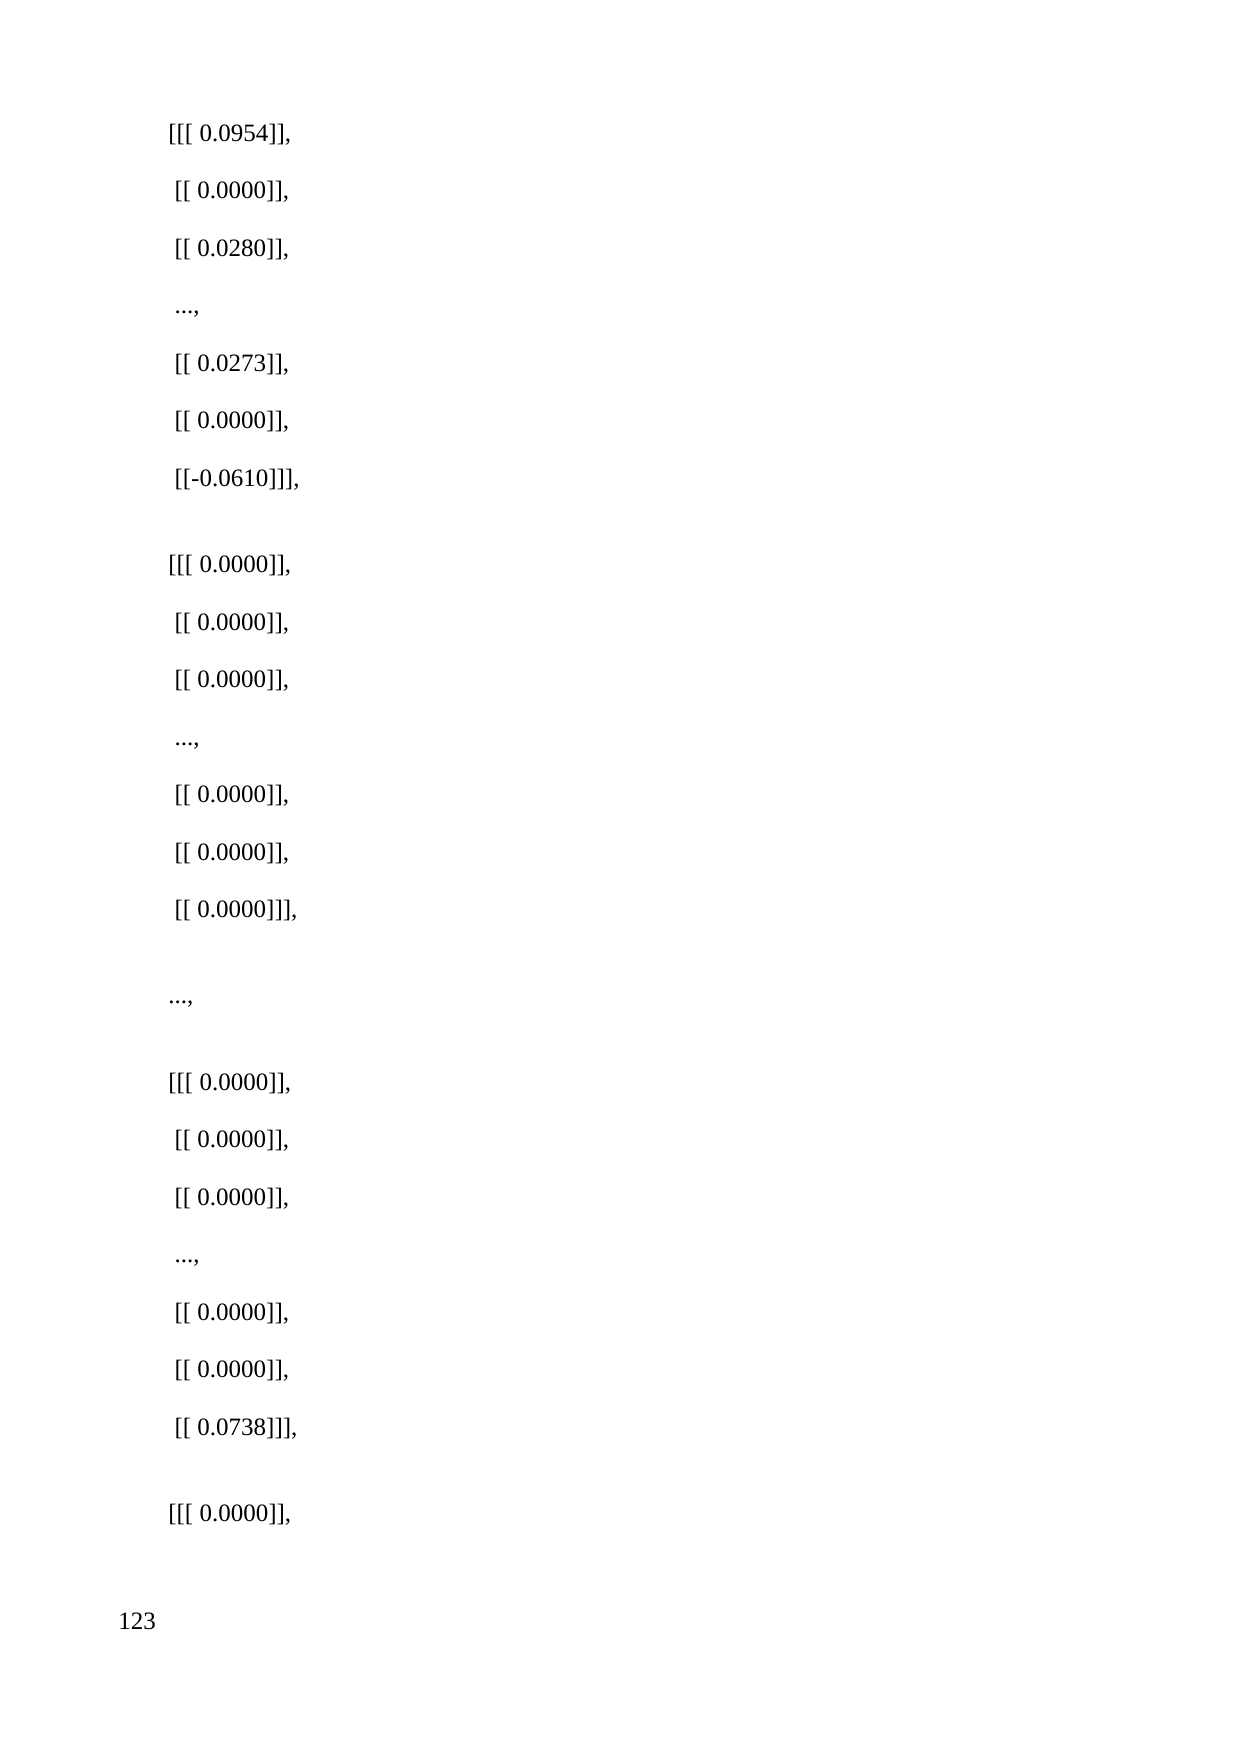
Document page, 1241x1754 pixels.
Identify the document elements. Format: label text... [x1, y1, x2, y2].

text [[ 0.0000]], [118, 1182, 1122, 1211]
text [[-0.0610]]], [118, 463, 1122, 492]
text [[ 0.0000]], [118, 664, 1122, 693]
text ..., [118, 981, 1122, 1009]
text [[ 0.0000]], [118, 176, 1122, 204]
text [[ 0.0738]]], [118, 1412, 1122, 1441]
text [[ 0.0000]]], [118, 894, 1122, 923]
text [[[ 0.0000]], [118, 1067, 1122, 1096]
text [[ 0.0000]], [118, 406, 1122, 434]
text [[ 0.0000]], [118, 1354, 1122, 1383]
text [[ 0.0000]], [118, 837, 1122, 866]
text [[ 0.0000]], [118, 607, 1122, 636]
text [[ 0.0280]], [118, 233, 1122, 262]
text ..., [118, 722, 1122, 751]
text [[[ 0.0000]], [118, 1498, 1122, 1527]
text [[[ 0.0000]], [118, 549, 1122, 578]
text [[ 0.0273]], [118, 348, 1122, 377]
text [[[ 0.0954]], [118, 118, 1122, 147]
text ..., [118, 291, 1122, 319]
text ..., [118, 1239, 1122, 1268]
text [[ 0.0000]], [118, 1124, 1122, 1153]
text [[ 0.0000]], [118, 779, 1122, 808]
text [[ 0.0000]], [118, 1297, 1122, 1326]
